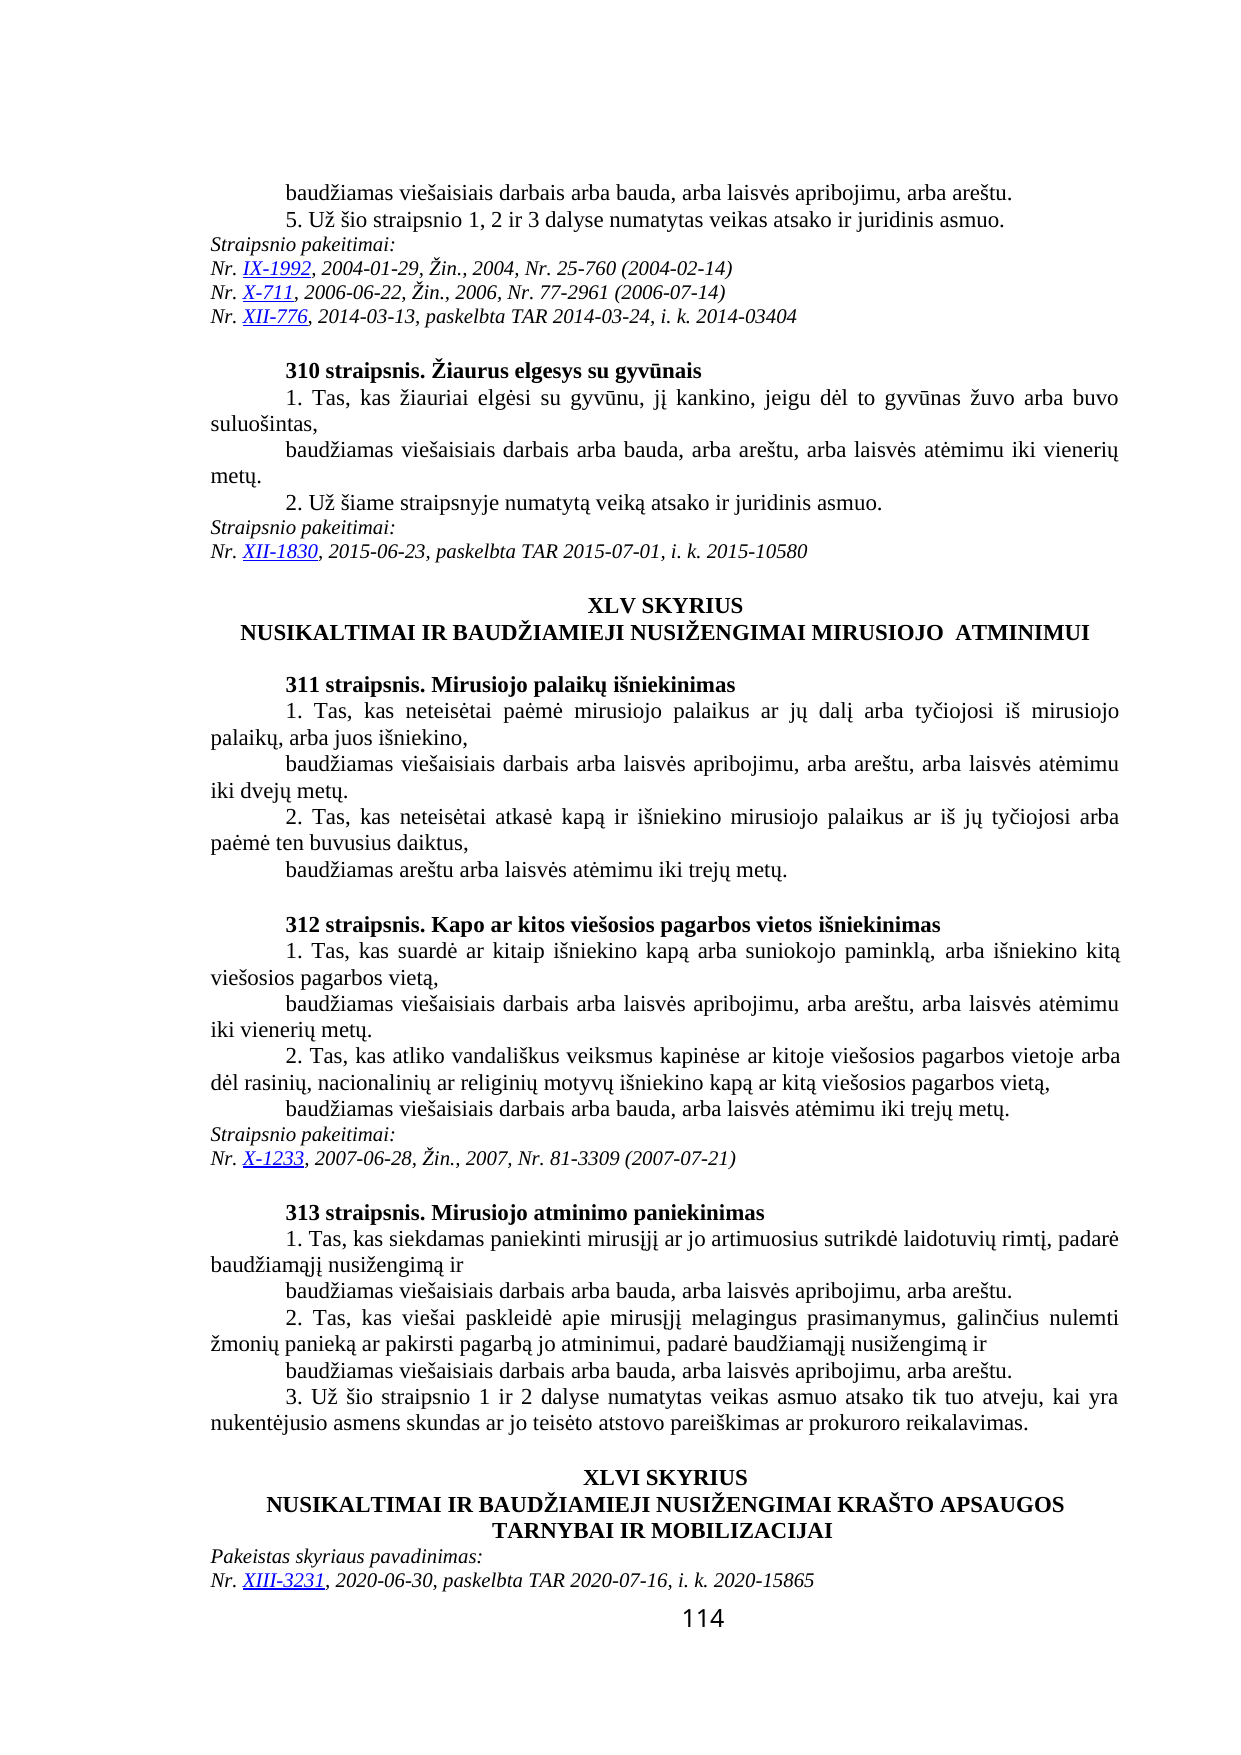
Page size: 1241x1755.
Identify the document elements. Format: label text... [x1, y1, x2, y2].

text 2. Tas, kas viešai paskleidė apie mirusįjį melagingus prasimanymus, galinčius nulemti žmonių panieką ar pakirsti pagarbą jo atminimui, padarė baudžiamąjį nusižengimą ir [210, 1304, 1120, 1357]
text 1. Tas, kas žiauriai elgėsi su gyvūnu, jį kankino, jeigu dėl to gyvūnas žuvo arba buvo suluošintas, [210, 383, 1120, 436]
text Nr. XII-1830, 2015-06-23, paskelbta TAR 2015-07-01, i. k. 2015-10580 [210, 539, 1120, 563]
text Straipsnio pakeitimai: [210, 1122, 1120, 1146]
text baudžiamas viešaisiais darbais arba bauda, arba laisvės apribojimu, arba areštu. [210, 179, 1120, 206]
text XLV SKYRIUS [210, 592, 1120, 618]
text 313 straipsnis. Mirusiojo atminimo paniekinimas [210, 1198, 1120, 1225]
text 2. Tas, kas neteisėtai atkasė kapą ir išniekino mirusiojo palaikus ar iš jų tyčiojosi arba paėmė ten buvusius daiktus, [210, 803, 1120, 856]
text baudžiamas viešaisiais darbais arba laisvės apribojimu, arba areštu, arba laisvės atėmimu iki vienerių metų. [210, 990, 1120, 1043]
text Straipsnio pakeitimai: [210, 515, 1120, 539]
text Pakeistas skyriaus pavadinimas: [210, 1543, 1120, 1568]
text 1. Tas, kas suardė ar kitaip išniekino kapą arba suniokojo paminklą, arba išniekino kitą viešosios pagarbos vietą, [210, 937, 1120, 990]
text Straipsnio pakeitimai: [210, 232, 1120, 256]
text Nr. XIII-3231, 2020-06-30, paskelbta TAR 2020-07-16, i. k. 2020-15865 [210, 1568, 1120, 1592]
text 3. Už šio straipsnio 1 ir 2 dalyse numatytas veikas asmuo atsako tik tuo atveju, kai yra nukentėjusio asmens skundas ar jo teisėto atstovo pareiškimas ar prokuroro reikalavimas. [210, 1383, 1120, 1436]
subtitle XLVI skyrius [210, 1464, 1120, 1491]
text Nr. X-711, 2006-06-22, Žin., 2006, Nr. 77-2961 (2006-07-14) [210, 280, 1120, 304]
text Nr. X-1233, 2007-06-28, Žin., 2007, Nr. 81-3309 (2007-07-21) [210, 1146, 1120, 1170]
text 5. Už šio straipsnio 1, 2 ir 3 dalyse numatytas veikas atsako ir juridinis asmuo. [210, 206, 1120, 232]
text baudžiamas viešaisiais darbais arba bauda, arba laisvės apribojimu, arba areštu. [210, 1278, 1120, 1304]
text 2. Tas, kas atliko vandališkus veiksmus kapinėse ar kitoje viešosios pagarbos vietoje arba dėl rasinių, nacionalinių ar religinių motyvų išniekino kapą ar kitą viešosios pagarbos vietą, [210, 1043, 1120, 1095]
text 310 straipsnis. Žiaurus elgesys su gyvūnais [210, 357, 1120, 383]
text 311 straipsnis. Mirusiojo palaikų išniekinimas [210, 671, 1120, 698]
text baudžiamas viešaisiais darbais arba laisvės apribojimu, arba areštu, arba laisvės atėmimu iki dvejų metų. [210, 750, 1120, 803]
text Nr. XII-776, 2014-03-13, paskelbta TAR 2014-03-24, i. k. 2014-03404 [210, 304, 1120, 328]
text baudžiamas viešaisiais darbais arba bauda, arba areštu, arba laisvės atėmimu iki vienerių metų. [210, 436, 1120, 489]
text 2. Už šiame straipsnyje numatytą veiką atsako ir juridinis asmuo. [210, 489, 1120, 515]
text 1. Tas, kas neteisėtai paėmė mirusiojo palaikus ar jų dalį arba tyčiojosi iš mirusiojo palaikų, arba juos išniekino, [210, 698, 1120, 750]
text baudžiamas viešaisiais darbais arba bauda, arba laisvės atėmimu iki trejų metų. [210, 1095, 1120, 1122]
text 1. Tas, kas siekdamas paniekinti mirusįjį ar jo artimuosius sutrikdė laidotuvių rimtį, padarė baudžiamąjį nusižengimą ir [210, 1225, 1120, 1278]
text baudžiamas areštu arba laisvės atėmimu iki trejų metų. [210, 856, 1120, 882]
text baudžiamas viešaisiais darbais arba bauda, arba laisvės apribojimu, arba areštu. [210, 1357, 1120, 1383]
text NUSIKALTIMAI IR BAUDŽIAMIEJI NUSIŽENGIMAI MIRUSIOJO ATMINIMUI [210, 618, 1120, 645]
text NUSIKALTIMAI IR BAUDŽIAMIEJI NUSIŽENGIMAI KRAŠTO APSAUGOS TARNYBAI IR MOBILIZACIJAI [210, 1491, 1120, 1543]
text 312 straipsnis. Kapo ar kitos viešosios pagarbos vietos išniekinimas [210, 911, 1120, 937]
text Nr. IX-1992, 2004-01-29, Žin., 2004, Nr. 25-760 (2004-02-14) [210, 256, 1120, 280]
